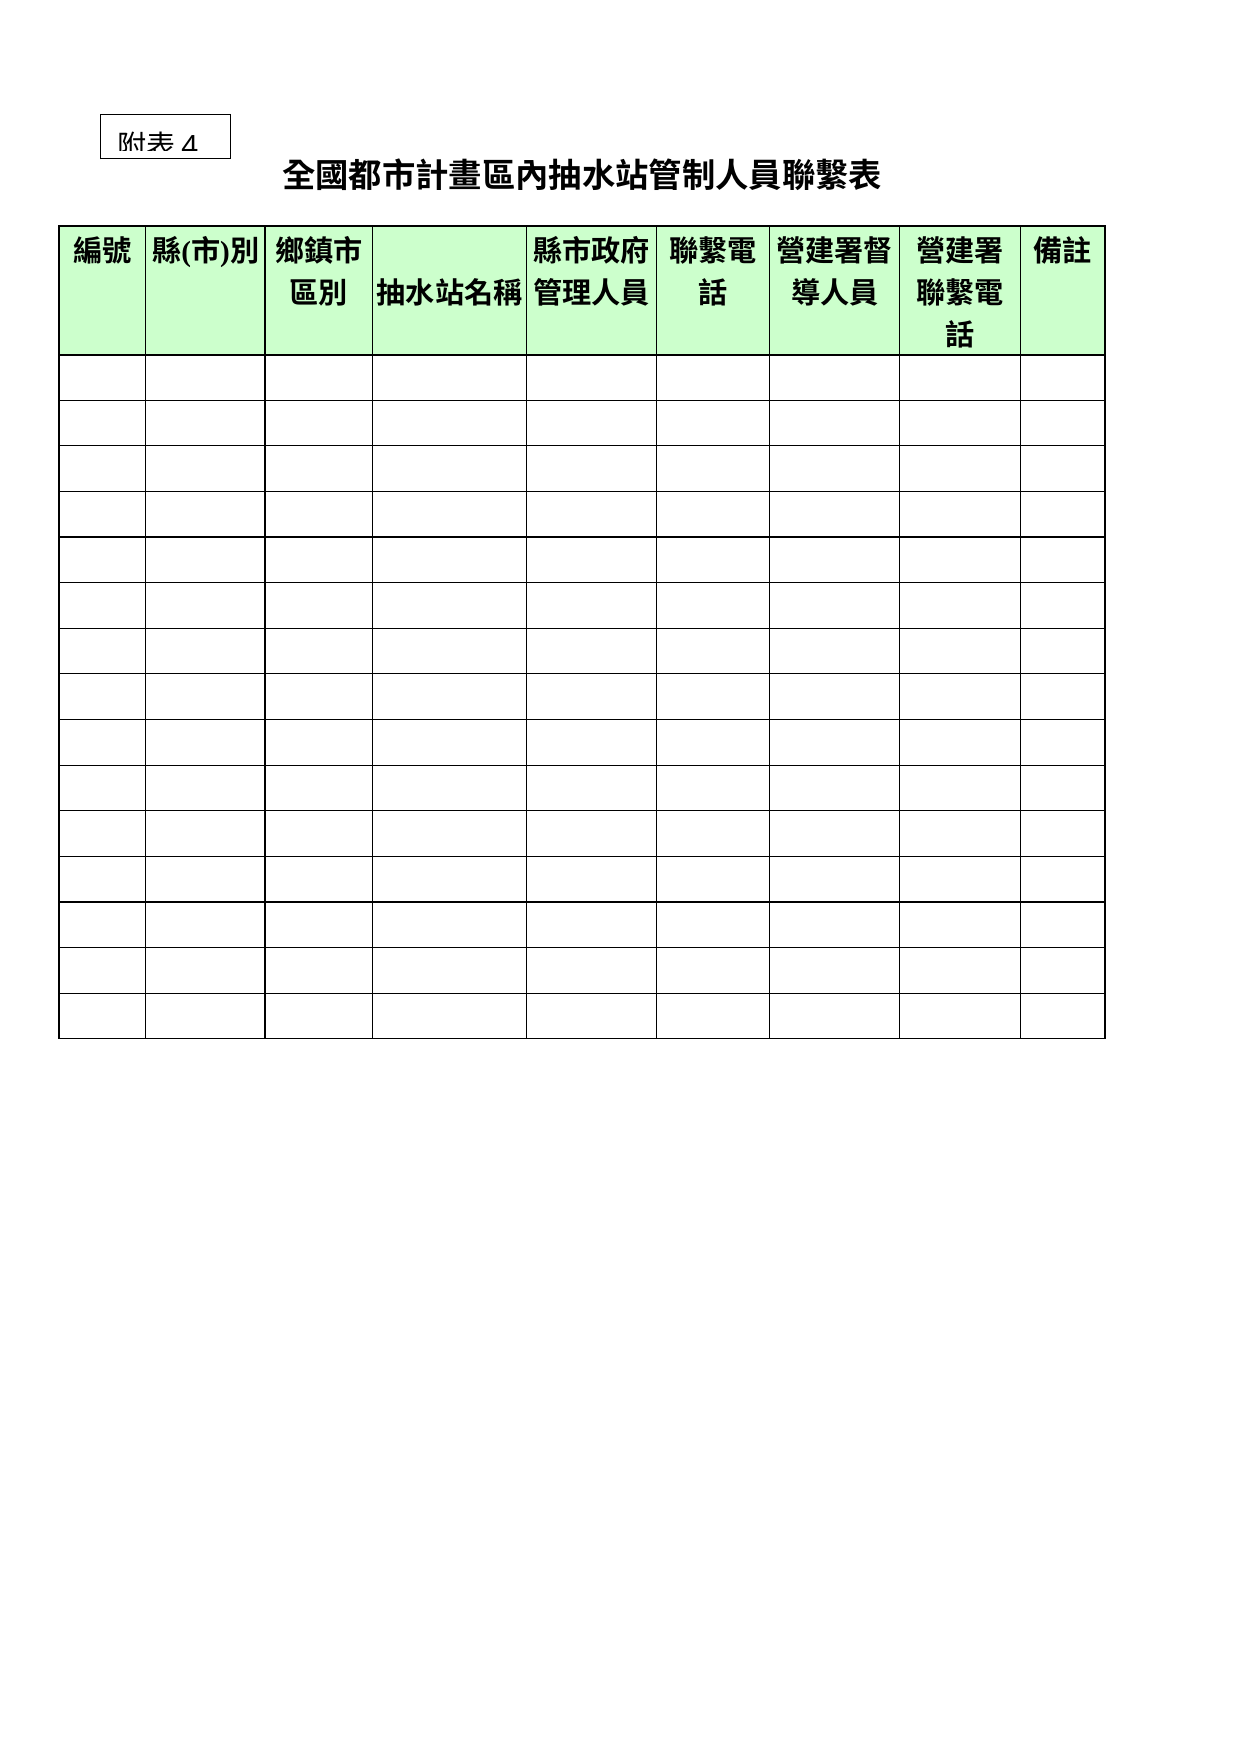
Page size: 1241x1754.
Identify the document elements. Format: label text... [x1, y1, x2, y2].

table_header [59, 88, 1104, 225]
table_cell 編號 [60, 227, 145, 354]
table_cell [1021, 401, 1104, 445]
table_cell [770, 903, 899, 947]
table_cell [900, 948, 1020, 993]
table_cell [266, 857, 372, 901]
table_cell [770, 356, 899, 399]
table_cell [900, 857, 1020, 901]
table_cell [266, 446, 372, 491]
table_cell [266, 948, 372, 993]
table_cell [900, 903, 1020, 947]
table_cell 營建署督導人員 [770, 227, 899, 354]
table_cell [900, 583, 1020, 628]
table_cell [1021, 766, 1104, 810]
table_cell [266, 720, 372, 764]
table_cell [1021, 948, 1104, 993]
table_cell [657, 948, 769, 993]
table_cell [60, 356, 145, 399]
table_cell [770, 492, 899, 536]
table_cell [770, 583, 899, 628]
table_cell [266, 492, 372, 536]
table_cell [1021, 857, 1104, 901]
table_cell [60, 583, 145, 628]
table_cell 營建署聯繫電話 [900, 227, 1020, 354]
table_cell [146, 857, 264, 901]
table_cell [60, 903, 145, 947]
table_cell [527, 401, 656, 445]
table_cell [527, 994, 656, 1038]
table_cell [657, 994, 769, 1038]
table_cell 聯繫電話 [657, 227, 769, 354]
table_cell 抽水站名稱 [373, 227, 526, 354]
table_cell [266, 994, 372, 1038]
table_cell [900, 766, 1020, 810]
table_cell [146, 492, 264, 536]
table_cell [900, 629, 1020, 673]
table_cell [657, 446, 769, 491]
table_cell [60, 720, 145, 764]
table_cell [527, 674, 656, 719]
table_cell [1021, 446, 1104, 491]
table_cell [900, 994, 1020, 1038]
table_cell [373, 857, 526, 901]
table_cell [266, 766, 372, 810]
table_cell [770, 994, 899, 1038]
table_cell [657, 903, 769, 947]
table_cell [527, 356, 656, 399]
table_cell [1021, 492, 1104, 536]
table_cell [146, 674, 264, 719]
table_cell [657, 857, 769, 901]
table_cell [657, 401, 769, 445]
table_cell [373, 720, 526, 764]
table_cell [770, 538, 899, 582]
table_cell [1021, 583, 1104, 628]
table_cell [373, 538, 526, 582]
table_cell [60, 811, 145, 856]
table_cell [373, 583, 526, 628]
table_cell [527, 492, 656, 536]
table_cell [900, 446, 1020, 491]
table_cell [770, 720, 899, 764]
table_cell [657, 720, 769, 764]
table_cell [146, 720, 264, 764]
table_cell [900, 356, 1020, 399]
table_cell [657, 583, 769, 628]
table_cell [770, 629, 899, 673]
table_cell [527, 538, 656, 582]
table_cell [60, 766, 145, 810]
table_cell [1021, 811, 1104, 856]
table_cell 縣市政府管理人員 [527, 227, 656, 354]
table_cell [60, 446, 145, 491]
table_cell [373, 766, 526, 810]
table_cell [527, 583, 656, 628]
table_cell [373, 948, 526, 993]
table_cell [266, 583, 372, 628]
table_cell [657, 811, 769, 856]
table_cell [657, 674, 769, 719]
table_cell [373, 903, 526, 947]
table_cell [770, 446, 899, 491]
table_cell [266, 903, 372, 947]
table_cell [373, 629, 526, 673]
table_cell [1021, 903, 1104, 947]
table_cell [1021, 356, 1104, 399]
table_cell 備註 [1021, 227, 1104, 354]
table_cell [373, 674, 526, 719]
table_cell [60, 538, 145, 582]
table_cell [527, 948, 656, 993]
table_cell [373, 811, 526, 856]
table_cell [146, 356, 264, 399]
table_cell [770, 401, 899, 445]
table_cell [146, 538, 264, 582]
table_cell [900, 538, 1020, 582]
table_cell [60, 948, 145, 993]
table_cell [373, 492, 526, 536]
table_cell [266, 629, 372, 673]
table_cell [60, 857, 145, 901]
table_cell [527, 903, 656, 947]
table_cell [373, 994, 526, 1038]
table_cell [146, 629, 264, 673]
table_cell [373, 401, 526, 445]
table_cell [900, 492, 1020, 536]
table_cell [373, 356, 526, 399]
table_cell [527, 857, 656, 901]
table_cell [657, 766, 769, 810]
table_cell [900, 720, 1020, 764]
table_cell [373, 446, 526, 491]
table_cell [266, 674, 372, 719]
table_cell [146, 583, 264, 628]
table_cell [266, 356, 372, 399]
table_cell [1021, 538, 1104, 582]
table_cell [657, 538, 769, 582]
table_cell [900, 674, 1020, 719]
table_cell [146, 811, 264, 856]
table_cell [266, 401, 372, 445]
table_cell [527, 720, 656, 764]
table_cell [770, 811, 899, 856]
table_cell 縣(市)別 [146, 227, 264, 354]
table_cell [527, 766, 656, 810]
table_cell 鄉鎮市區別 [266, 227, 372, 354]
table_cell [770, 857, 899, 901]
table_cell [527, 811, 656, 856]
table_cell [146, 446, 264, 491]
table_cell [657, 492, 769, 536]
table_cell [527, 629, 656, 673]
table_cell [657, 629, 769, 673]
table_cell [770, 674, 899, 719]
table_cell [1021, 674, 1104, 719]
table_cell [770, 948, 899, 993]
table_cell [60, 674, 145, 719]
table_cell [266, 538, 372, 582]
table_cell [60, 629, 145, 673]
table_cell [527, 446, 656, 491]
table_cell [146, 948, 264, 993]
table_cell [1021, 994, 1104, 1038]
table_cell [266, 811, 372, 856]
table_cell [146, 766, 264, 810]
table_cell [900, 401, 1020, 445]
table_cell [60, 994, 145, 1038]
table_cell [900, 811, 1020, 856]
table_cell [146, 994, 264, 1038]
table_cell [657, 356, 769, 399]
table_cell [770, 766, 899, 810]
table_header 全國都市計畫區內抽水站管制人員聯繫表 [63, 122, 1101, 225]
table_cell [60, 492, 145, 536]
table_cell [146, 401, 264, 445]
table_cell [1021, 629, 1104, 673]
table_cell [1021, 720, 1104, 764]
table_cell [146, 903, 264, 947]
table_cell [60, 401, 145, 445]
